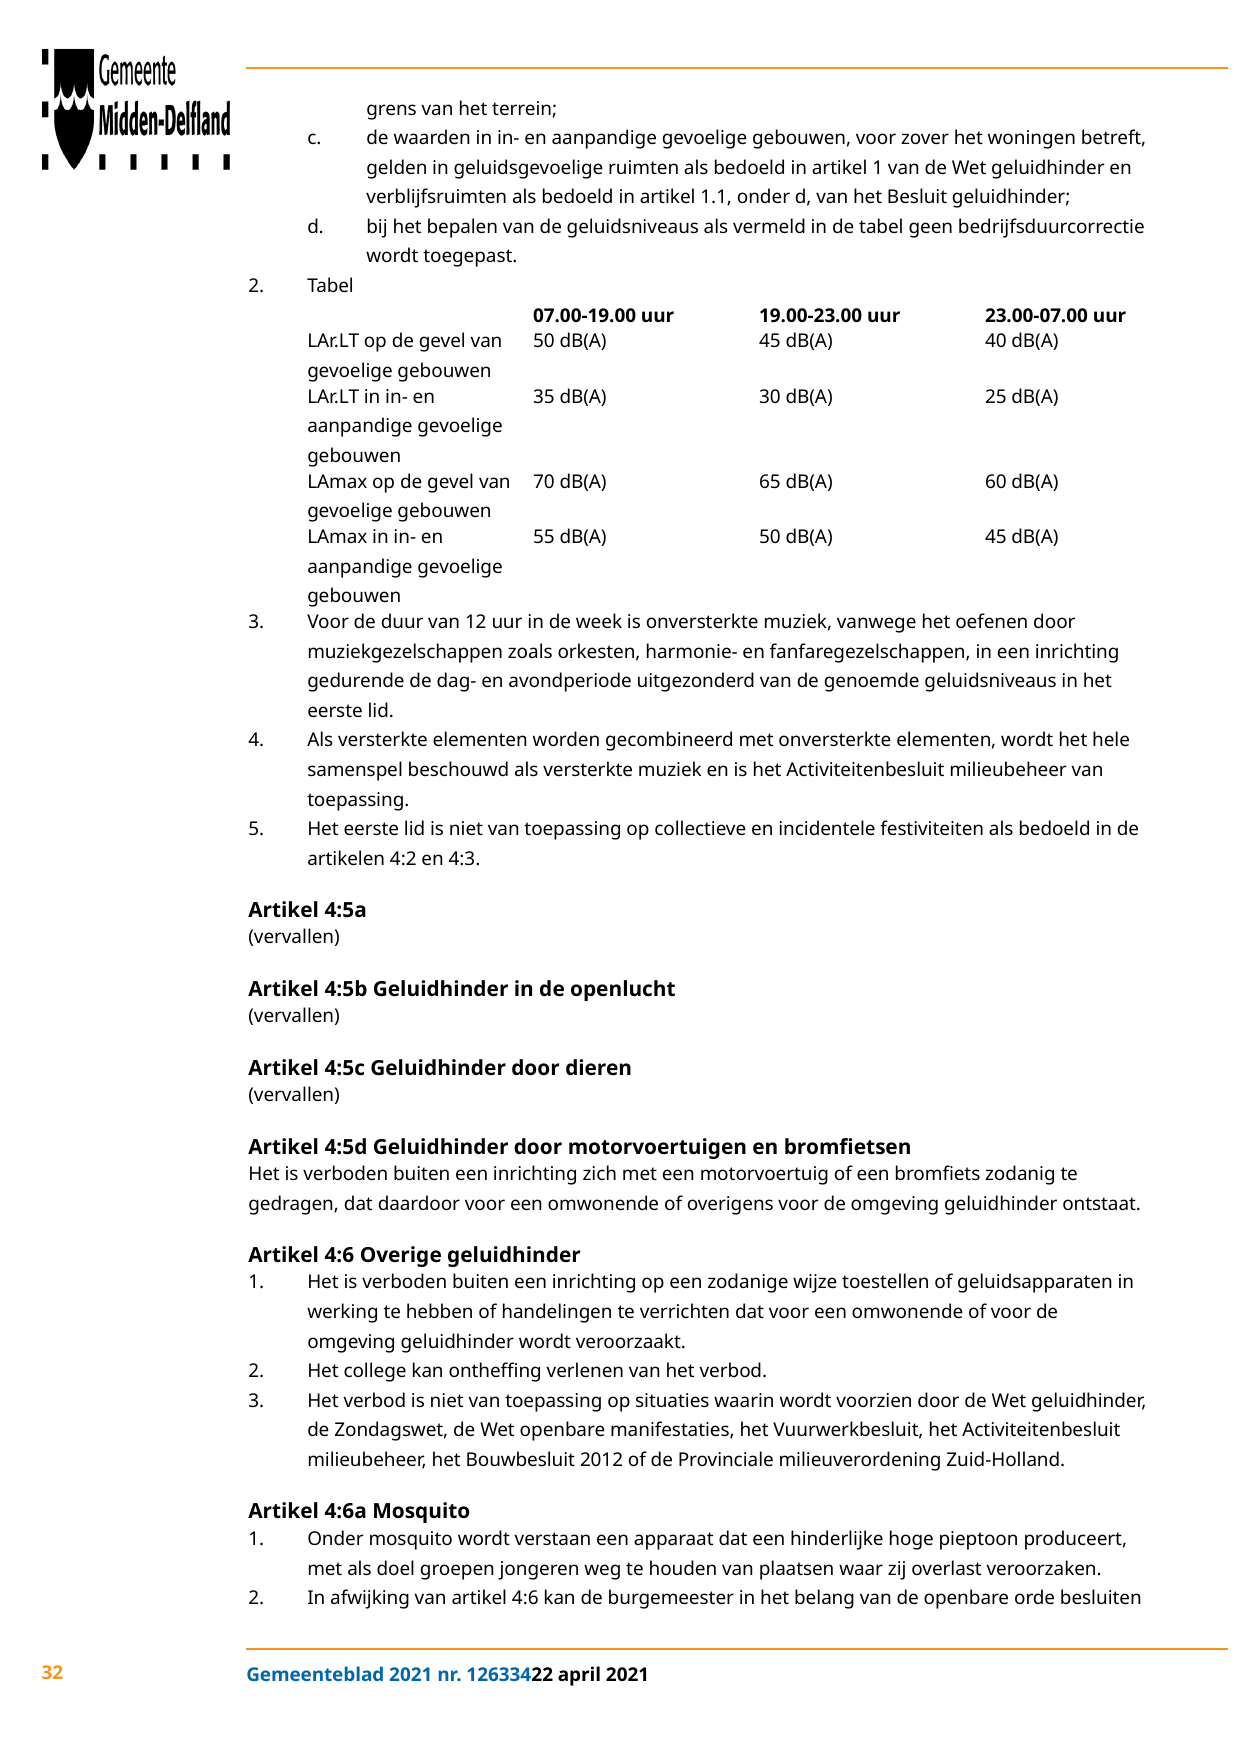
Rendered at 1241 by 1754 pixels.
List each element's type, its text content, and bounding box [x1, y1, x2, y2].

list Onder mosquito wordt verstaan een apparaat dat een hinderlijke hoge pieptoon produceert, met als doel groepen jongeren weg te houden van plaatsen waar zij overlast veroorzaken. [248, 1525, 1152, 1580]
text (vervallen) [248, 1081, 1152, 1107]
list In afwijking van artikel 4:6 kan de burgemeester in het belang van de openbare orde besluiten [248, 1584, 1152, 1610]
table_cell 25 dB(A) [985, 383, 1211, 468]
list Voor de duur van 12 uur in de week is onversterkte muziek, vanwege het oefenen door muziekgezelschappen zoals orkesten, harmonie- en fanfaregezelschappen, in een inrichting gedurende de dag- en avondperiode uitgezonderd van de genoemde geluidsniveaus in het eerste lid. [248, 608, 1152, 723]
table_cell 45 dB(A) [759, 328, 985, 383]
table_header 23.00-07.00 uur [985, 302, 1211, 328]
table_header [307, 302, 533, 328]
table_cell LAmax in in- en aanpandige gevoelige gebouwen [307, 523, 533, 608]
table_cell 50 dB(A) [533, 328, 759, 383]
list grens van het terrein; [307, 95, 1152, 121]
table_cell 50 dB(A) [759, 523, 985, 608]
list Als versterkte elementen worden gecombineerd met onversterkte elementen, wordt het hele samenspel beschouwd als versterkte muziek en is het Activiteitenbesluit milieubeheer van toepassing. [248, 727, 1152, 811]
list Het verbod is niet van toepassing op situaties waarin wordt voorzien door de Wet geluidhinder, de Zondagswet, de Wet openbare manifestaties, het Vuurwerkbesluit, het Activiteitenbesluit milieubeheer, het Bouwbesluit 2012 of de Provinciale milieuverordening Zuid-Holland. [248, 1387, 1152, 1472]
table_header 19.00-23.00 uur [759, 302, 985, 328]
list bij het bepalen van de geluidsniveaus als vermeld in de tabel geen bedrijfsduurcorrectie wordt toegepast. [307, 213, 1152, 268]
text (vervallen) [248, 1003, 1152, 1028]
text Het is verboden buiten een inrichting zich met een motorvoertuig of een bromfiets zodanig te gedragen, dat daardoor voor een omwonende of overigens voor de omgeving geluidhinder ontstaat. [248, 1160, 1152, 1216]
text Artikel 4:5d Geluidhinder door motorvoertuigen en bromfietsen [248, 1132, 1152, 1160]
text (vervallen) [248, 924, 1152, 949]
table_cell LAmax op de gevel van gevoelige gebouwen [307, 468, 533, 523]
list Tabel [248, 272, 1152, 298]
text Artikel 4:6 Overige geluidhinder [248, 1240, 1152, 1269]
table_cell 55 dB(A) [533, 523, 759, 608]
table_header 07.00-19.00 uur [533, 302, 759, 328]
text Artikel 4:5a [248, 895, 1152, 924]
list Het eerste lid is niet van toepassing op collectieve en incidentele festiviteiten als bedoeld in de artikelen 4:2 en 4:3. [248, 815, 1152, 871]
text Artikel 4:5c Geluidhinder door dieren [248, 1053, 1152, 1081]
table_cell 60 dB(A) [985, 468, 1211, 523]
table_cell 30 dB(A) [759, 383, 985, 468]
picture [41, 47, 231, 172]
table_cell LAr.LT op de gevel van gevoelige gebouwen [307, 328, 533, 383]
table_cell 65 dB(A) [759, 468, 985, 523]
text Artikel 4:5b Geluidhinder in de openlucht [248, 974, 1152, 1003]
list Het college kan ontheffing verlenen van het verbod. [248, 1357, 1152, 1383]
table_cell 35 dB(A) [533, 383, 759, 468]
list Het is verboden buiten een inrichting op een zodanige wijze toestellen of geluidsapparaten in werking te hebben of handelingen te verrichten dat voor een omwonende of voor de omgeving geluidhinder wordt veroorzaakt. [248, 1269, 1152, 1354]
table_cell LAr.LT in in- en aanpandige gevoelige gebouwen [307, 383, 533, 468]
text Artikel 4:6a Mosquito [248, 1497, 1152, 1525]
table_cell 40 dB(A) [985, 328, 1211, 383]
table_cell 70 dB(A) [533, 468, 759, 523]
list de waarden in in- en aanpandige gevoelige gebouwen, voor zover het woningen betreft, gelden in geluidsgevoelige ruimten als bedoeld in artikel 1 van de Wet geluidhinder en verblijfsruimten als bedoeld in artikel 1.1, onder d, van het Besluit geluidhinder; [307, 124, 1152, 209]
table_cell 45 dB(A) [985, 523, 1211, 608]
